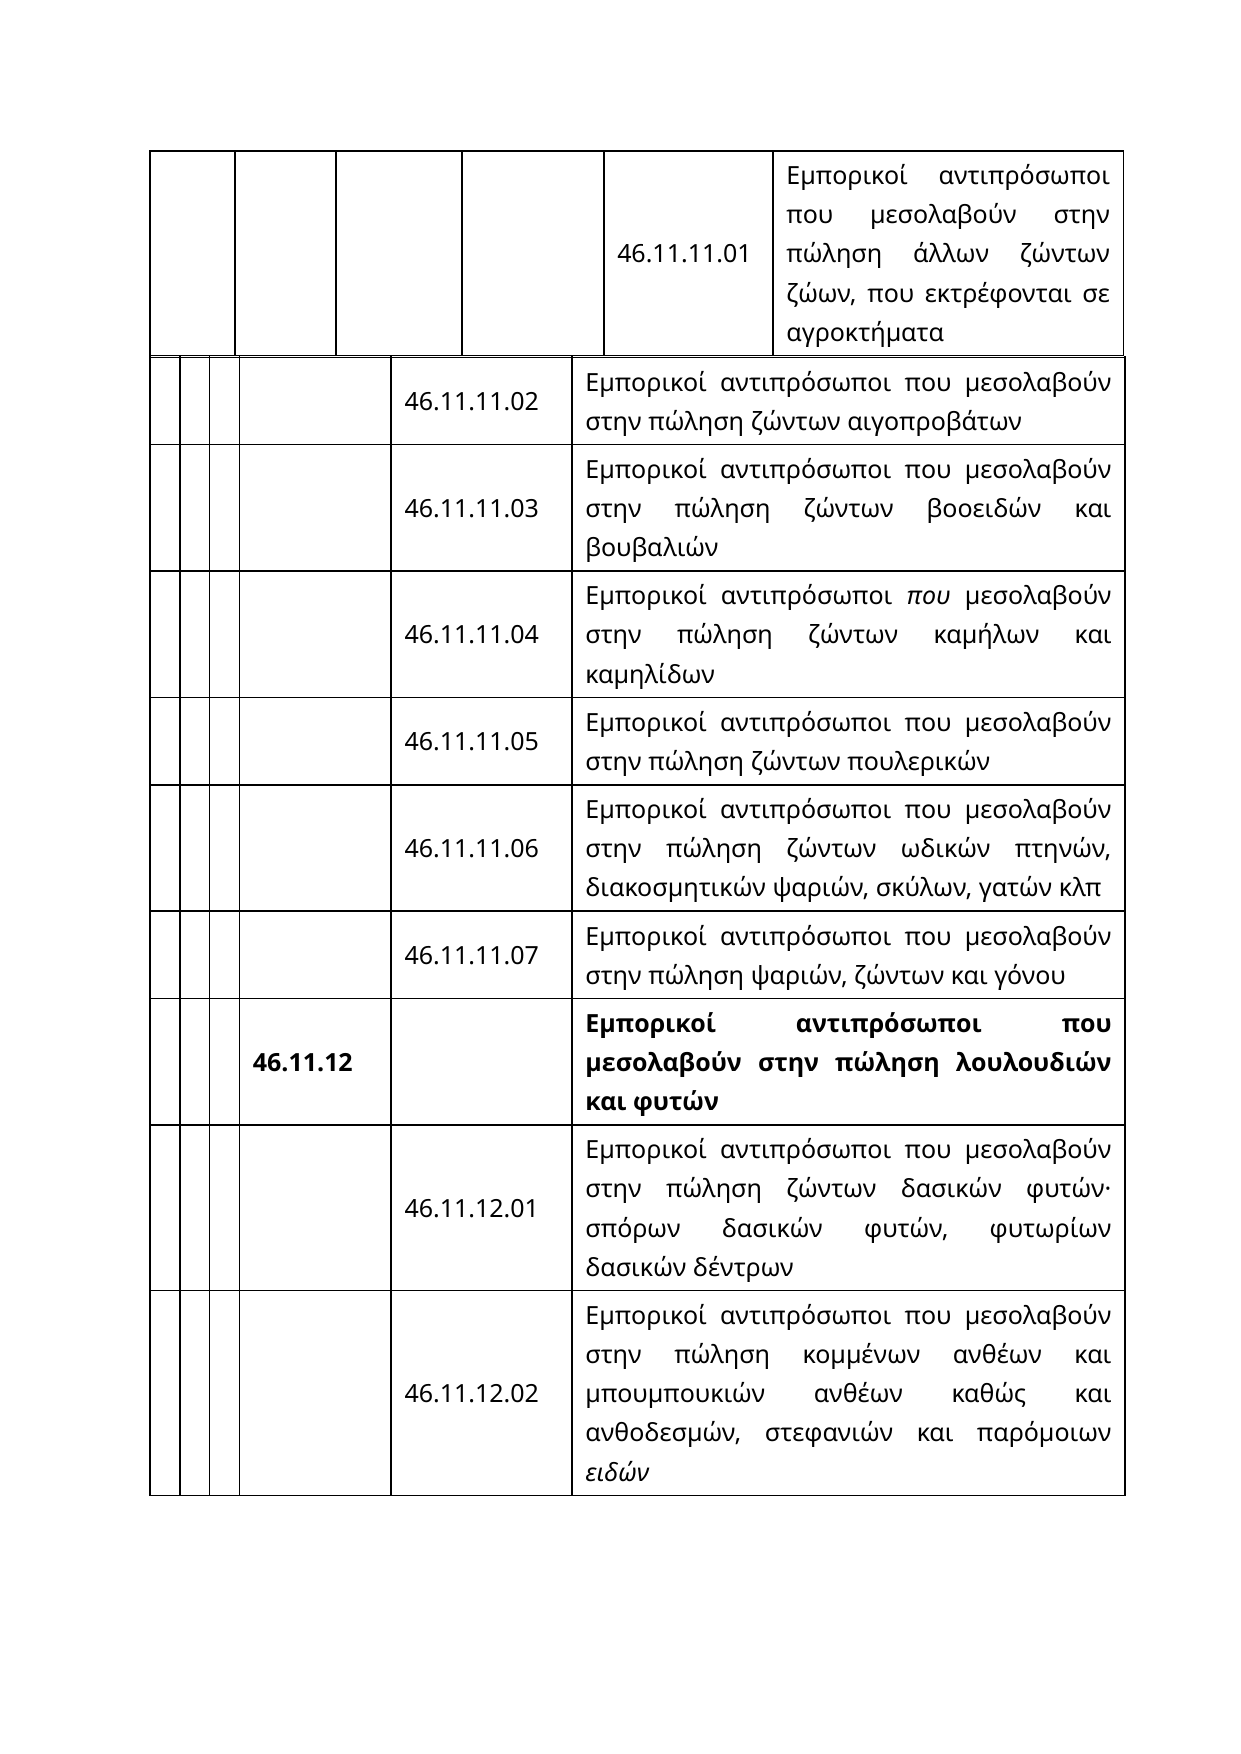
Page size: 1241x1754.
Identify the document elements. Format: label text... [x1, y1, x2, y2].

table_cell [181, 445, 209, 570]
table_cell Εμπορικοί αντιπρόσωποι που μεσολαβούν στην πώληση λουλουδιών και φυτών [573, 999, 1124, 1124]
table_header 46.11.11.02 [392, 358, 571, 444]
table_cell [181, 698, 209, 784]
table_cell [392, 999, 571, 1124]
table_cell [240, 786, 390, 910]
table_cell Εμπορικοί αντιπρόσωποι που μεσολαβούν στην πώληση ζώντων πουλερικών [573, 698, 1124, 784]
table_cell Εμπορικοί αντιπρόσωποι που μεσολαβούν στην πώληση ψαριών, ζώντων και γόνου [573, 912, 1124, 998]
table_cell [210, 1291, 239, 1494]
table_cell 46.11.12.01 [392, 1126, 571, 1290]
table_cell [210, 572, 239, 697]
table_cell 46.11.12 [240, 999, 390, 1124]
table_cell Εμπορικοί αντιπρόσωποι που μεσολαβούν στην πώληση ζώντων δασικών φυτών· σπόρων δασικών φυτών, φυτωρίων δασικών δέντρων [573, 1126, 1124, 1290]
table_cell Εμπορικοί αντιπρόσωποι που μεσολαβούν στην πώληση ζώντων βοοειδών και βουβαλιών [573, 445, 1124, 570]
table_cell [181, 999, 209, 1124]
table_cell [240, 1126, 390, 1290]
table_cell 46.11.11.04 [392, 572, 571, 697]
table_cell [240, 1291, 390, 1494]
table_cell [181, 786, 209, 910]
table_cell [151, 999, 179, 1124]
table_cell [181, 572, 209, 697]
table_cell [210, 912, 239, 998]
table_cell [210, 698, 239, 784]
table_cell [210, 786, 239, 910]
table_cell [151, 912, 179, 998]
table_cell [337, 152, 461, 355]
table_cell [181, 1126, 209, 1290]
table_cell [240, 445, 390, 570]
table_cell 46.11.11.05 [392, 698, 571, 784]
table_cell [181, 912, 209, 998]
table_cell [151, 1291, 179, 1494]
table_cell [181, 1291, 209, 1494]
table_cell [240, 698, 390, 784]
table_cell 46.11.11.07 [392, 912, 571, 998]
table_cell Εμπορικοί αντιπρόσωποι που μεσολαβούν στην πώληση ζώντων ωδικών πτηνών, διακοσμητικών ψαριών, σκύλων, γατών κλπ [573, 786, 1124, 910]
table_header [151, 358, 179, 444]
table_cell [151, 698, 179, 784]
table_cell [210, 1126, 239, 1290]
table_cell [240, 572, 390, 697]
table_cell [151, 786, 179, 910]
table_cell [151, 445, 179, 570]
table_cell [151, 1126, 179, 1290]
table_cell [151, 572, 179, 697]
table_cell Εμπορικοί αντιπρόσωποι που μεσολαβούν στην πώληση ζώντων καμήλων και καμηλίδων [573, 572, 1124, 697]
table_header [181, 358, 209, 444]
table_cell [210, 445, 239, 570]
table_cell [240, 912, 390, 998]
table_cell [236, 152, 335, 355]
table_header Εμπορικοί αντιπρόσωποι που μεσολαβούν στην πώληση ζώντων αιγοπροβάτων [573, 358, 1124, 444]
table_cell 46.11.12.02 [392, 1291, 571, 1494]
table_cell [463, 152, 603, 355]
table_header [240, 358, 390, 444]
table_cell [210, 999, 239, 1124]
table_cell 46.11.11.06 [392, 786, 571, 910]
table_cell [151, 152, 234, 355]
table_cell 46.11.11.03 [392, 445, 571, 570]
table_cell Εμπορικοί αντιπρόσωποι που μεσολαβούν στην πώληση άλλων ζώντων ζώων, που εκτρέφονται σε αγροκτήματα [774, 152, 1123, 355]
table_cell 46.11.11.01 [605, 152, 772, 355]
table_cell Εμπορικοί αντιπρόσωποι που μεσολαβούν στην πώληση κομμένων ανθέων και μπουμπουκιών ανθέων καθώς και ανθοδεσμών, στεφανιών και παρόμοιων ειδών [573, 1291, 1124, 1494]
table_header [210, 358, 239, 444]
